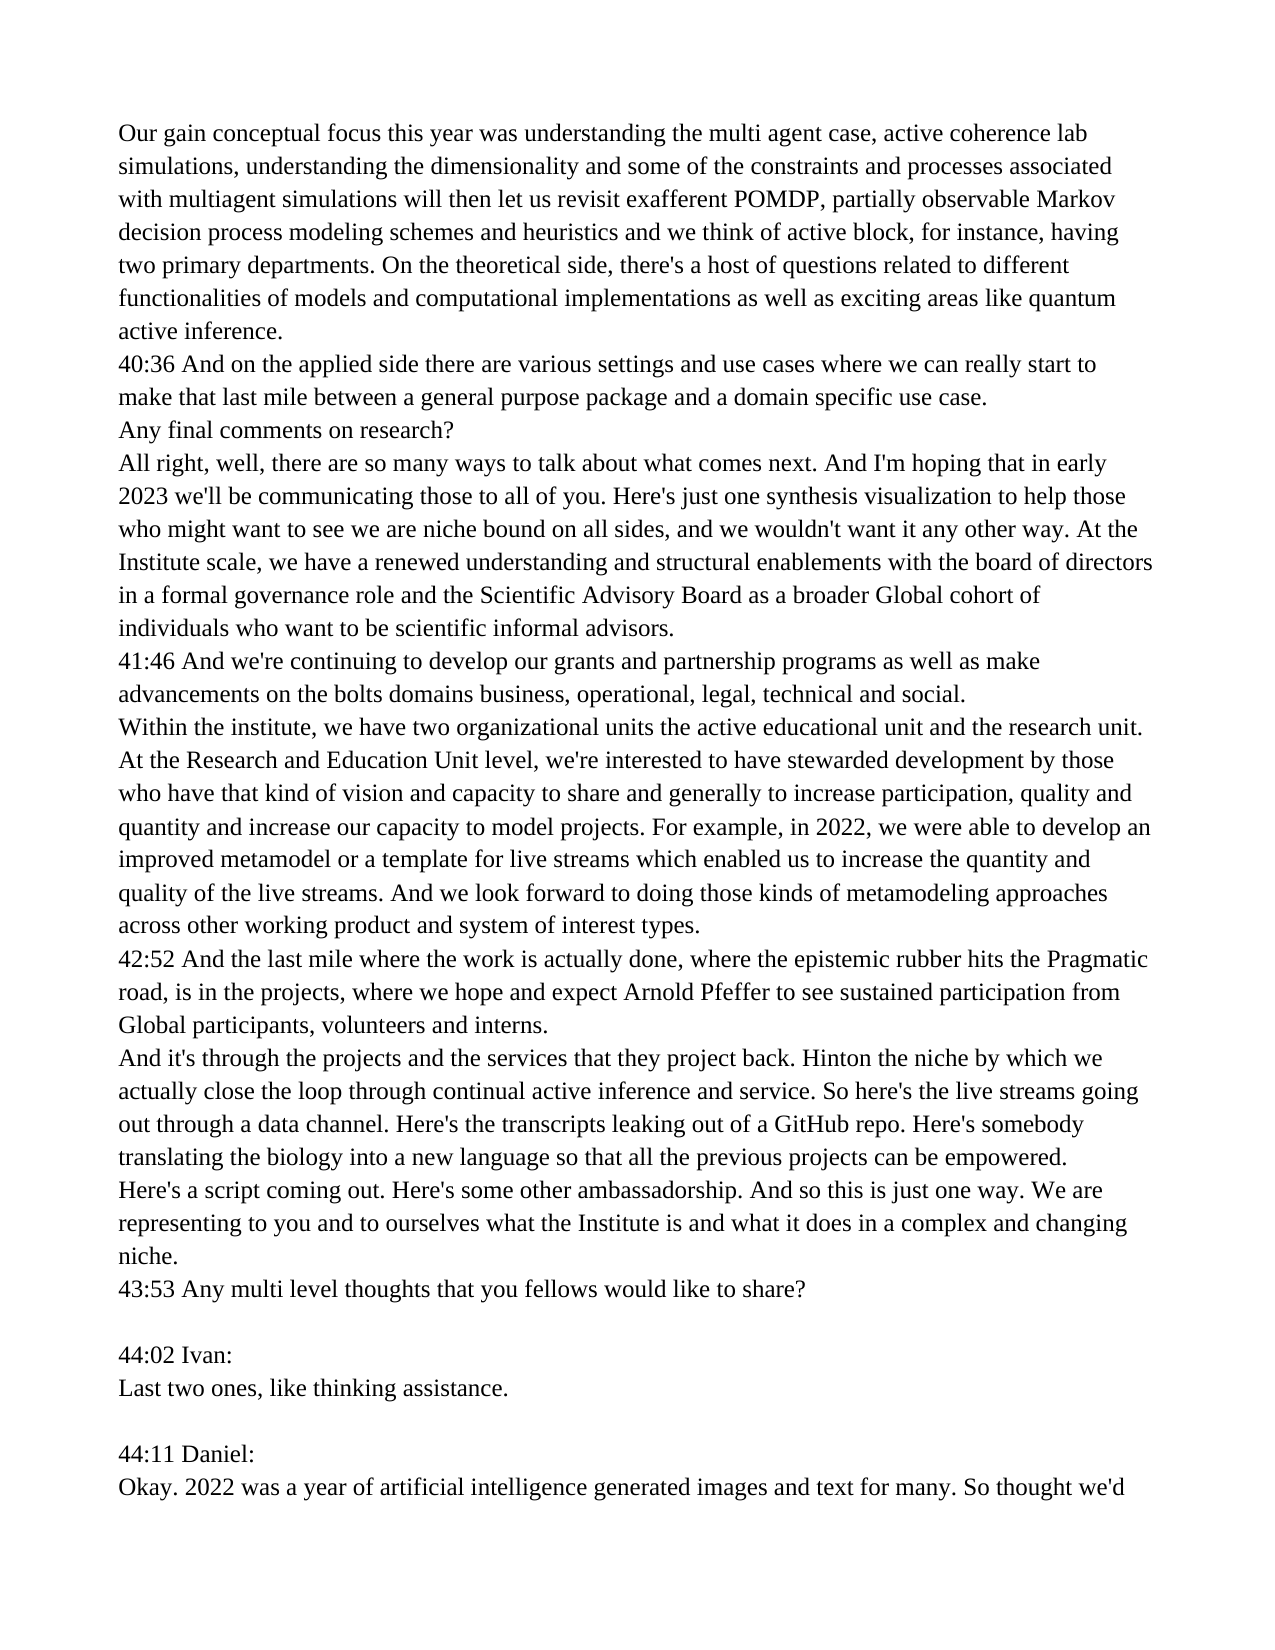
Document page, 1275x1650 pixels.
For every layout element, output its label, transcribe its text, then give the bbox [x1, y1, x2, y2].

text 42:52 And the last mile where the work is actually done, where the epistemic rubber hits the Pragmatic road, is in the projects, where we hope and expect Arnold Pfeffer to see sustained participation from Global participants, volunteers and interns. [118, 944, 1157, 1038]
text Within the institute, we have two organizational units the active educational unit and the research unit. At the Research and Education Unit level, we're interested to have stewarded development by those who have that kind of vision and capacity to share and generally to increase participation, quality and quantity and increase our capacity to model projects. For example, in 2022, we were able to develop an improved metamodel or a template for live streams which enabled us to increase the quantity and quality of the live streams. And we look forward to doing those kinds of metamodeling approaches across other working product and system of interest types. [118, 712, 1157, 939]
text And it's through the projects and the services that they project back. Hinton the niche by which we actually close the loop through continual active inference and service. So here's the live streams going out through a data channel. Here's the transcripts leaking out of a GitHub repo. Here's somebody translating the biology into a new language so that all the previous projects can be empowered. [118, 1043, 1157, 1171]
text Last two ones, like thinking assistance. [118, 1373, 1157, 1402]
text Here's a script coming out. Here's some other ambassadorship. And so this is just one way. We are representing to you and to ourselves what the Institute is and what it does in a complex and changing niche. [118, 1175, 1157, 1269]
text Okay. 2022 was a year of artificial intelligence generated images and text for many. So thought we'd [118, 1472, 1157, 1501]
text 44:11 Daniel: [118, 1439, 1157, 1468]
text 44:02 Ivan: [118, 1340, 1157, 1369]
text 41:46 And we're continuing to develop our grants and partnership programs as well as make advancements on the bolts domains business, operational, legal, technical and social. [118, 646, 1157, 708]
text 40:36 And on the applied side there are various settings and use cases where we can really start to make that last mile between a general purpose package and a domain specific use case. [118, 349, 1157, 411]
text 43:53 Any multi level thoughts that you fellows would like to share? [118, 1274, 1157, 1303]
text All right, well, there are so many ways to talk about what comes next. And I'm hoping that in early 2023 we'll be communicating those to all of you. Here's just one synthesis visualization to help those who might want to see we are niche bound on all sides, and we wouldn't want it any other way. At the Institute scale, we have a renewed understanding and structural enablements with the board of directors in a formal governance role and the Scientific Advisory Board as a broader Global cohort of individuals who want to be scientific informal advisors. [118, 448, 1157, 642]
text Any final comments on research? [118, 415, 1157, 444]
text Our gain conceptual focus this year was understanding the multi agent case, active coherence lab simulations, understanding the dimensionality and some of the constraints and processes associated with multiagent simulations will then let us revisit exafferent POMDP, partially observable Markov decision process modeling schemes and heuristics and we think of active block, for instance, having two primary departments. On the theoretical side, there's a host of questions related to different functionalities of models and computational implementations as well as exciting areas like quantum active inference. [118, 118, 1157, 345]
